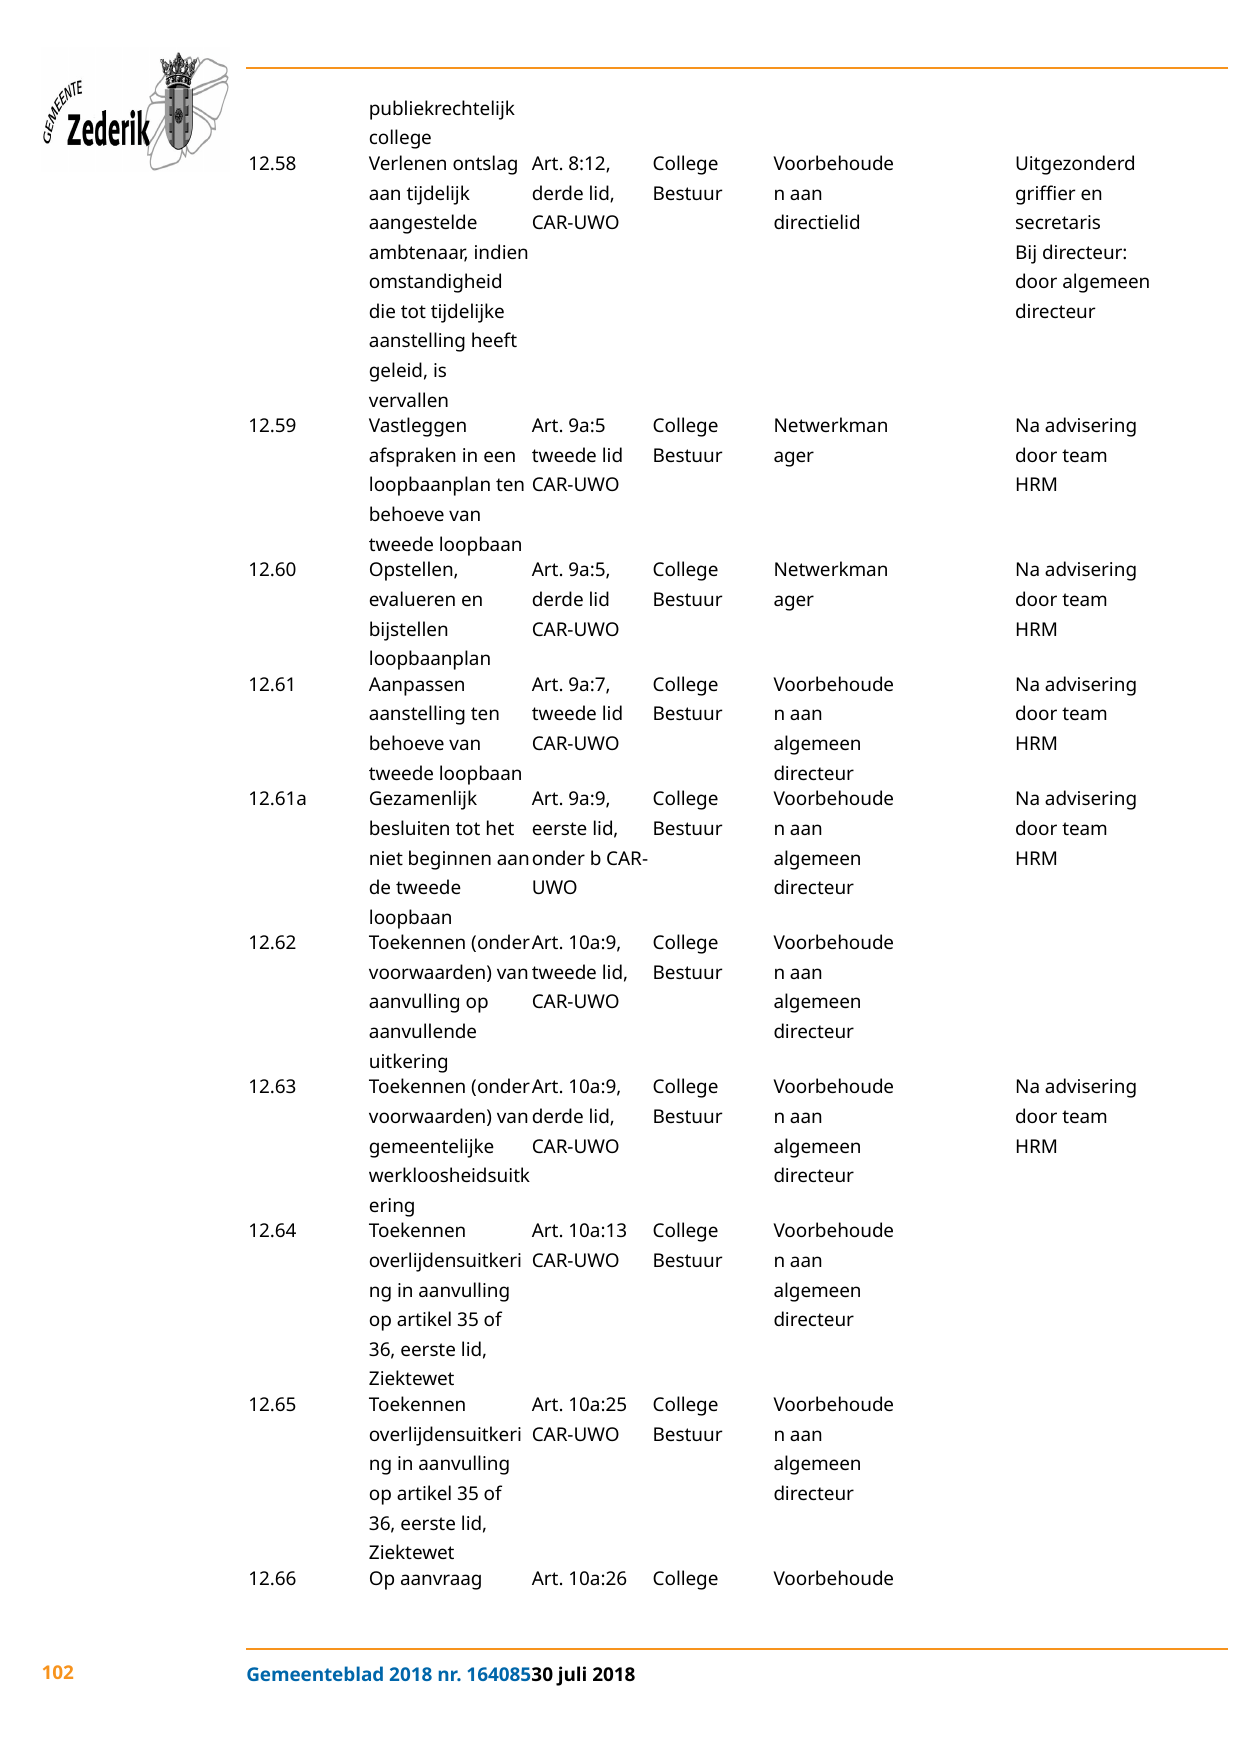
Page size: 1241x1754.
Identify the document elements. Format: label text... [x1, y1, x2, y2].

table_cell Voorbehouden aan algemeen directeur [773, 1074, 894, 1218]
table_cell [894, 557, 1015, 671]
table_cell Voorbehouden aan algemeen directeur [773, 671, 894, 786]
table_cell 12.60 [248, 557, 369, 671]
table_cell 12.65 [248, 1391, 369, 1565]
table_cell 12.62 [248, 930, 369, 1074]
table_cell [248, 95, 369, 150]
table_cell Art. 9a:7, tweede lid CAR-UWO [532, 671, 652, 786]
table_cell Voorbehouden aan algemeen directeur [773, 1218, 894, 1391]
table_cell 12.58 [248, 150, 369, 412]
table_cell Toekennen overlijdensuitkering in aanvulling op artikel 35 of 36, eerste lid, Ziektewet [369, 1391, 532, 1565]
table_cell [773, 95, 894, 150]
table_cell Netwerkmanager [773, 557, 894, 671]
table_cell College Bestuur [653, 786, 773, 929]
table_cell Verlenen ontslag aan tijdelijk aangestelde ambtenaar, indien omstandigheid die tot tijdelijke aanstelling heeft geleid, is vervallen [369, 150, 532, 412]
table_cell Art. 10a:26 [532, 1565, 652, 1591]
table_cell Voorbehouden aan algemeen directeur [773, 1391, 894, 1565]
table_cell [894, 786, 1015, 929]
table_cell 12.66 [248, 1565, 369, 1591]
table_cell Art. 9a:9, eerste lid, onder b CAR-UWO [532, 786, 652, 929]
picture [41, 47, 231, 172]
table_cell 12.64 [248, 1218, 369, 1391]
table_cell [894, 1565, 1015, 1591]
table_cell Voorbehouden aan algemeen directeur [773, 930, 894, 1074]
table_cell Netwerkmanager [773, 413, 894, 557]
table_cell College Bestuur [653, 1074, 773, 1218]
table_cell Voorbehouden aan algemeen directeur [773, 786, 894, 929]
table_cell Na advisering door team HRM [1015, 671, 1152, 786]
table_cell [532, 95, 652, 150]
table_cell [894, 930, 1015, 1074]
table_cell College Bestuur [653, 671, 773, 786]
table_cell Art. 10a:9, tweede lid, CAR-UWO [532, 930, 652, 1074]
table_cell College Bestuur [653, 1218, 773, 1391]
table_cell College Bestuur [653, 150, 773, 412]
table_cell Art. 10a:13 CAR-UWO [532, 1218, 652, 1391]
table_cell [1015, 1218, 1152, 1391]
table_cell [653, 95, 773, 150]
table_cell Na advisering door team HRM [1015, 413, 1152, 557]
table_cell Art. 10a:9, derde lid, CAR-UWO [532, 1074, 652, 1218]
table_cell Toekennen (onder voorwaarden) van gemeentelijke werkloosheidsuitkering [369, 1074, 532, 1218]
table_cell Aanpassen aanstelling ten behoeve van tweede loopbaan [369, 671, 532, 786]
table_cell [894, 413, 1015, 557]
table_cell Na advisering door team HRM [1015, 786, 1152, 929]
table_cell College [653, 1565, 773, 1591]
table_cell Na advisering door team HRM [1015, 557, 1152, 671]
table_cell [894, 95, 1015, 150]
table_cell College Bestuur [653, 1391, 773, 1565]
table_cell Art. 9a:5, derde lid CAR-UWO [532, 557, 652, 671]
table_cell Voorbehouden aan directielid [773, 150, 894, 412]
table_cell Uitgezonderd griffier en secretaris Bij directeur: door algemeen directeur [1015, 150, 1152, 412]
table_cell College Bestuur [653, 413, 773, 557]
table_cell 12.61a [248, 786, 369, 929]
table_cell Voorbehoude [773, 1565, 894, 1591]
table_cell Na advisering door team HRM [1015, 1074, 1152, 1218]
table_cell [894, 1218, 1015, 1391]
table_cell [1015, 1565, 1152, 1591]
table_cell College Bestuur [653, 557, 773, 671]
table_cell [894, 671, 1015, 786]
table_cell Art. 9a:5 tweede lid CAR-UWO [532, 413, 652, 557]
table_cell 12.59 [248, 413, 369, 557]
table_cell [1015, 1391, 1152, 1565]
table_cell publiekrechtelijk college [369, 95, 532, 150]
table_cell [1015, 95, 1152, 150]
table_cell Toekennen (onder voorwaarden) van aanvulling op aanvullende uitkering [369, 930, 532, 1074]
table_cell College Bestuur [653, 930, 773, 1074]
table_cell Art. 10a:25 CAR-UWO [532, 1391, 652, 1565]
table_cell Art. 8:12, derde lid, CAR-UWO [532, 150, 652, 412]
table_cell Vastleggen afspraken in een loopbaanplan ten behoeve van tweede loopbaan [369, 413, 532, 557]
table_cell Op aanvraag [369, 1565, 532, 1591]
table_cell Opstellen, evalueren en bijstellen loopbaanplan [369, 557, 532, 671]
table_cell [894, 1074, 1015, 1218]
table_cell [894, 1391, 1015, 1565]
table_cell 12.63 [248, 1074, 369, 1218]
table_cell Gezamenlijk besluiten tot het niet beginnen aan de tweede loopbaan [369, 786, 532, 929]
table_cell 12.61 [248, 671, 369, 786]
table_cell Toekennen overlijdensuitkering in aanvulling op artikel 35 of 36, eerste lid, Ziektewet [369, 1218, 532, 1391]
table_cell [894, 150, 1015, 412]
table_cell [1015, 930, 1152, 1074]
